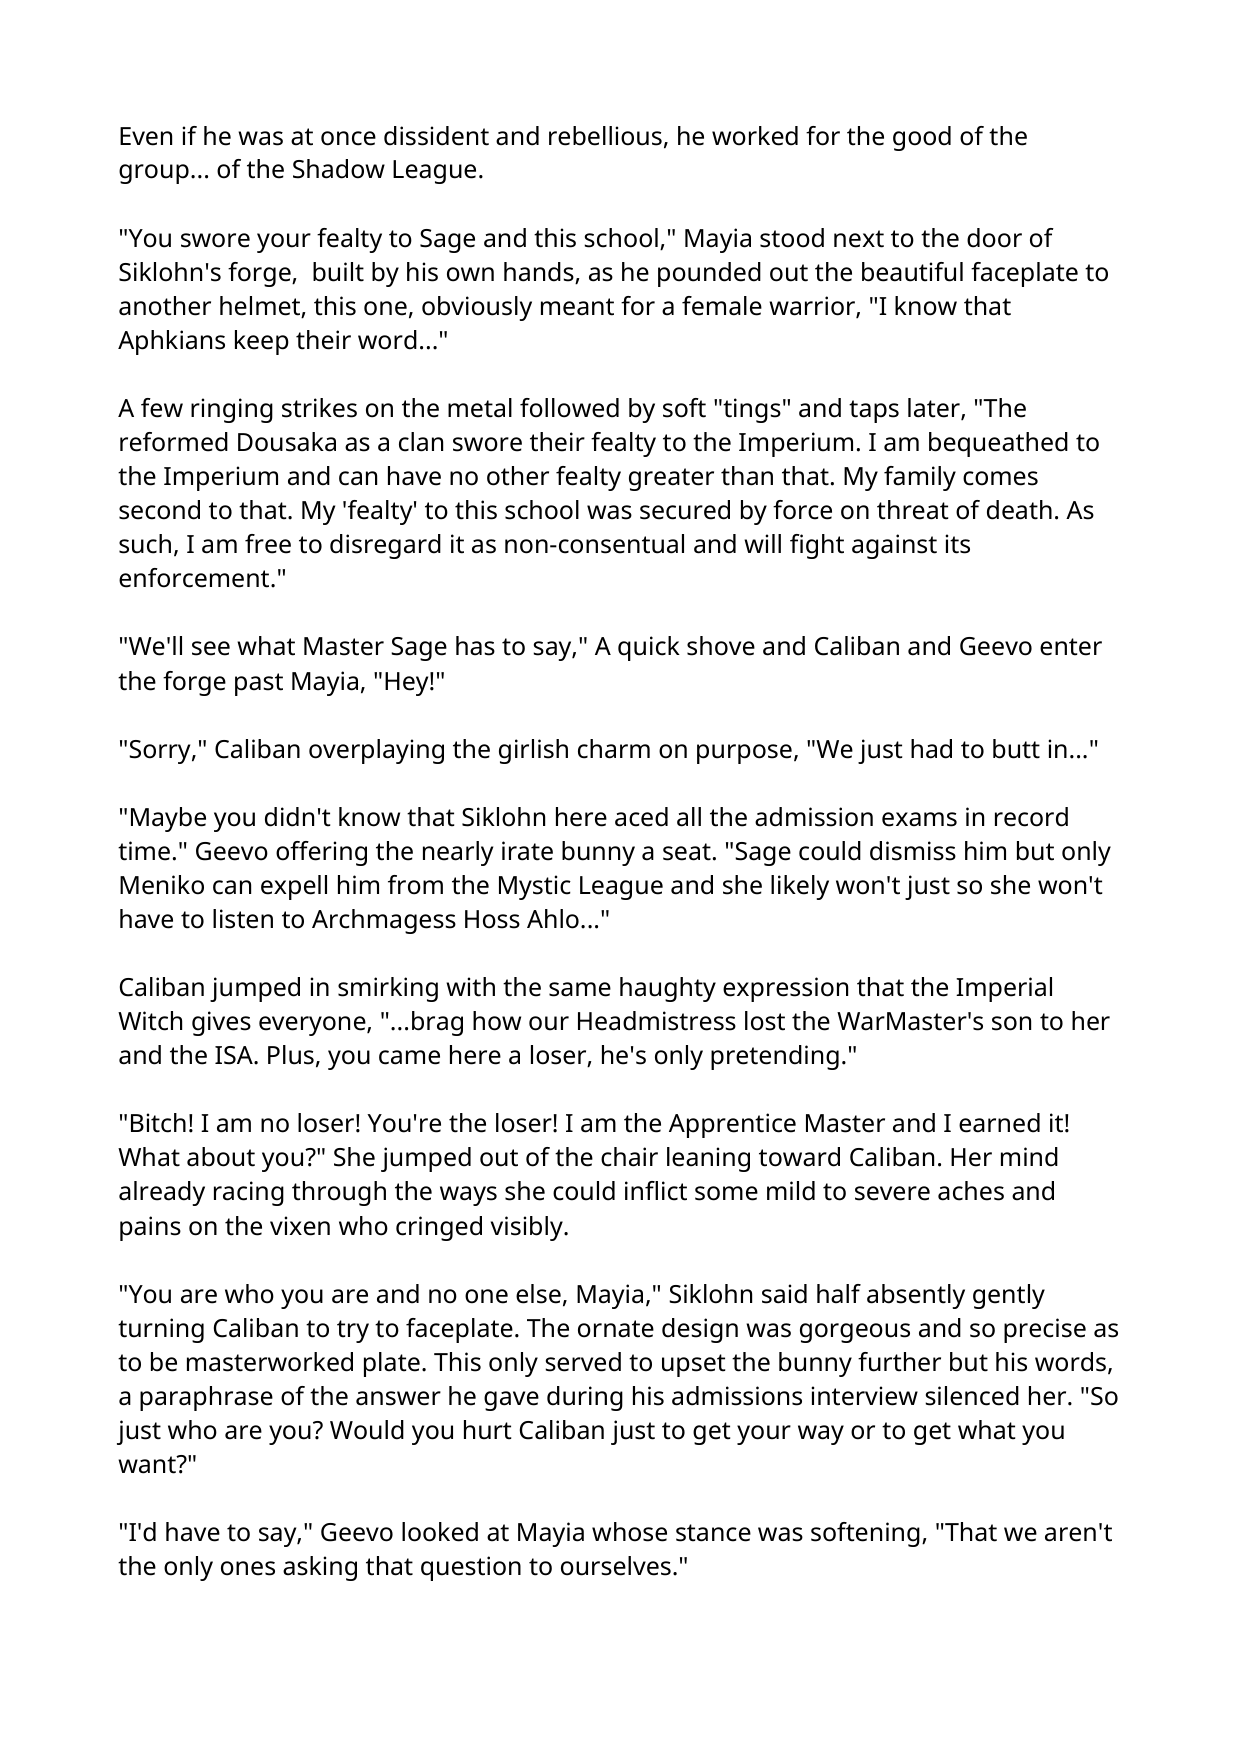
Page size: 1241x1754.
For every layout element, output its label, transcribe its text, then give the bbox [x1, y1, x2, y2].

text Even if he was at once dissident and rebellious, he worked for the good of the group... of the Shadow League. [118, 118, 1122, 186]
text "Bitch! I am no loser! You're the loser! I am the Apprentice Master and I earned it! What about you?" She jumped out of the chair leaning toward Caliban. Her mind already racing through the ways she could inflict some mild to severe aches and pains on the vixen who cringed visibly. [118, 1106, 1122, 1242]
text Caliban jumped in smirking with the same haughty expression that the Imperial Witch gives everyone, "...brag how our Headmistress lost the WarMaster's son to her and the ISA. Plus, you came here a loser, he's only pretending." [118, 970, 1122, 1072]
text "We'll see what Master Sage has to say," A quick shove and Caliban and Geevo enter the forge past Mayia, "Hey!" [118, 629, 1122, 697]
text "You are who you are and no one else, Mayia," Siklohn said half absently gently turning Caliban to try to faceplate. The ornate design was gorgeous and so precise as to be masterworked plate. This only served to upset the bunny further but his words, a paraphrase of the answer he gave during his admissions interview silenced her. "So just who are you? Would you hurt Caliban just to get your way or to get what you want?" [118, 1276, 1122, 1481]
text "Maybe you didn't know that Siklohn here aced all the admission exams in record time." Geevo offering the nearly irate bunny a seat. "Sage could dismiss him but only Meniko can expell him from the Mystic League and she likely won't just so she won't have to listen to Archmagess Hoss Ahlo..." [118, 799, 1122, 936]
text "I'd have to say," Geevo looked at Mayia whose stance was softening, "That we aren't the only ones asking that question to ourselves." [118, 1515, 1122, 1583]
text "You swore your fealty to Sage and this school," Mayia stood next to the door of Siklohn's forge, built by his own hands, as he pounded out the beautiful faceplate to another helmet, this one, obviously meant for a female warrior, "I know that Aphkians keep their word..." [118, 220, 1122, 357]
text A few ringing strikes on the metal followed by soft "tings" and taps later, "The reformed Dousaka as a clan swore their fealty to the Imperium. I am bequeathed to the Imperium and can have no other fealty greater than that. My family comes second to that. My 'fealty' to this school was secured by force on threat of death. As such, I am free to disregard it as non-consentual and will fight against its enforcement." [118, 391, 1122, 595]
text "Sorry," Caliban overplaying the girlish charm on purpose, "We just had to butt in..." [118, 731, 1122, 765]
